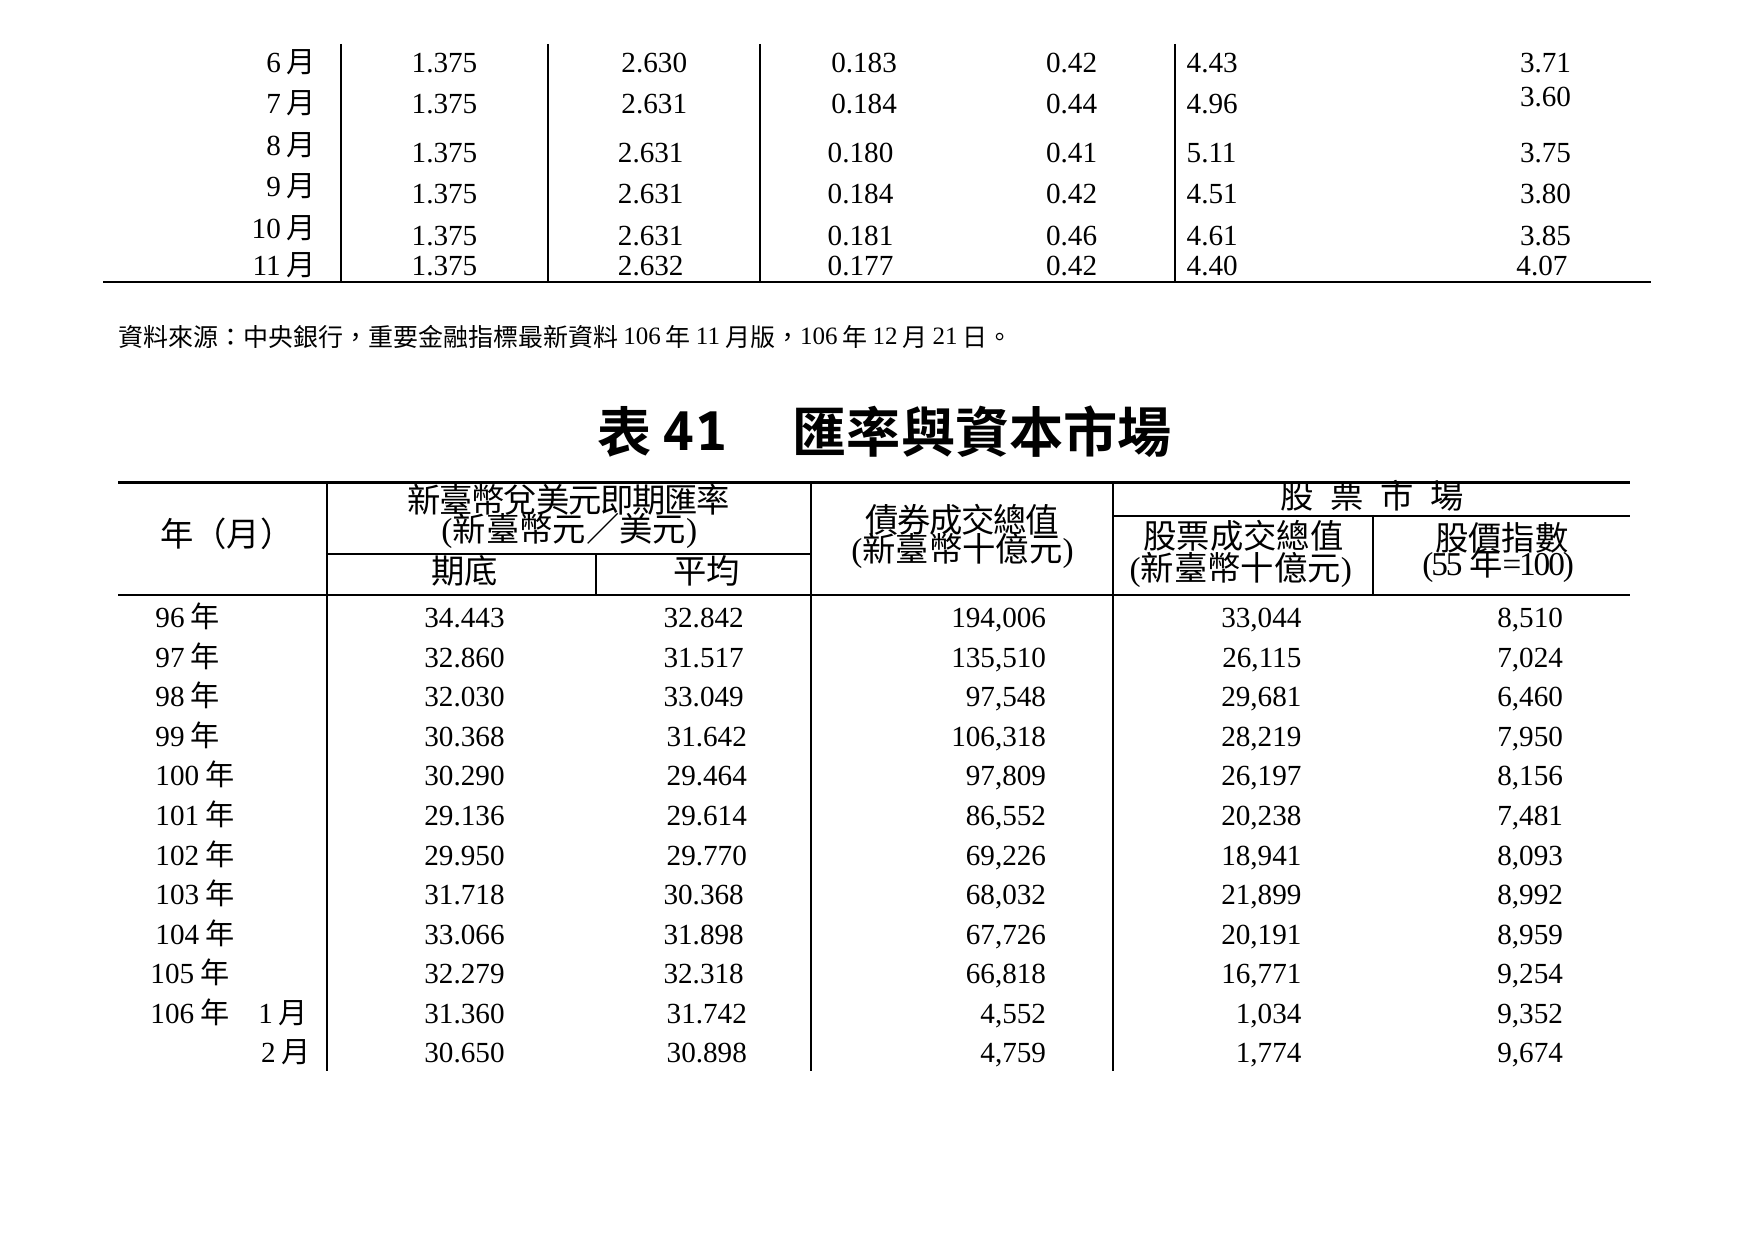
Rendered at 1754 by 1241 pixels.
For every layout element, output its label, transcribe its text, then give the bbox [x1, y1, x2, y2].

table_cell 20,191 [1114, 913, 1368, 952]
table_cell 96年 [118, 596, 326, 635]
table_cell 26,115 [1114, 635, 1368, 675]
table_cell 16,771 [1114, 952, 1368, 992]
table_cell 1,774 [1114, 1031, 1368, 1071]
table_cell 31.898 [596, 913, 810, 952]
table_cell 30.898 [596, 1031, 810, 1071]
table_cell 2月 [118, 1031, 326, 1071]
table_cell 66,818 [812, 952, 1112, 992]
table_cell 105年 [118, 952, 326, 992]
table_cell 3.60 [1440, 85, 1651, 127]
table_cell 8,093 [1369, 833, 1630, 873]
table_cell 2.632 [549, 251, 759, 281]
table_cell 0.183 [761, 44, 968, 85]
table_cell 7,950 [1369, 715, 1630, 754]
table_cell 30.368 [596, 873, 810, 912]
table_cell 30.368 [328, 715, 596, 754]
table_cell 4.51 [1176, 168, 1440, 209]
table_cell 102年 [118, 833, 326, 873]
table_cell 31.742 [596, 992, 810, 1031]
table_cell 67,726 [812, 913, 1112, 952]
table_cell 33.049 [596, 675, 810, 714]
table_cell 29.614 [596, 794, 810, 833]
table_cell 21,899 [1114, 873, 1368, 912]
table_cell 0.181 [761, 209, 968, 251]
table_header 債券成交總值 (新臺幣十億元) [812, 484, 1112, 594]
table_cell 98年 [118, 675, 326, 714]
table_cell 1,034 [1114, 992, 1368, 1031]
table_cell 31.517 [596, 635, 810, 675]
table_cell 32.030 [328, 675, 596, 714]
table_cell 1.375 [342, 209, 547, 251]
table_cell 1.375 [342, 127, 547, 168]
table_cell 0.42 [968, 251, 1174, 281]
table_cell 100年 [118, 754, 326, 794]
table_cell 0.180 [761, 127, 968, 168]
table_cell 股票成交總值 (新臺幣十億元) [1114, 517, 1372, 594]
table_cell 1.375 [342, 44, 547, 85]
table_cell 0.42 [968, 168, 1174, 209]
table_cell 33.066 [328, 913, 596, 952]
table_cell 106年 1月 [118, 992, 326, 1031]
table_cell 3.80 [1440, 168, 1651, 209]
table_cell 31.360 [328, 992, 596, 1031]
table_cell 4.96 [1176, 85, 1440, 127]
table_cell 18,941 [1114, 833, 1368, 873]
table_cell 194,006 [812, 596, 1112, 635]
table_header 新臺幣兌美元即期匯率 (新臺幣元／美元) [328, 484, 810, 553]
table_cell 2.631 [549, 168, 759, 209]
table_cell 135,510 [812, 635, 1112, 675]
table_cell 99年 [118, 715, 326, 754]
table_cell 9,352 [1369, 992, 1630, 1031]
table_cell 32.860 [328, 635, 596, 675]
table_cell 7,024 [1369, 635, 1630, 675]
table_cell 11月 [103, 251, 340, 281]
table_cell 8,156 [1369, 754, 1630, 794]
table_cell 1.375 [342, 85, 547, 127]
table_cell 2.631 [549, 85, 759, 127]
table_cell 0.184 [761, 85, 968, 127]
table_cell 0.42 [968, 44, 1174, 85]
table_cell 3.75 [1440, 127, 1651, 168]
table_cell 86,552 [812, 794, 1112, 833]
table_cell 33,044 [1114, 596, 1368, 635]
table_cell 4.43 [1176, 44, 1440, 85]
table_cell 104年 [118, 913, 326, 952]
table_cell 29,681 [1114, 675, 1368, 714]
table_cell 3.71 [1440, 44, 1651, 85]
table_cell 2.630 [549, 44, 759, 85]
table_cell 4,759 [812, 1031, 1112, 1071]
table_cell 29.950 [328, 833, 596, 873]
table_cell 29.464 [596, 754, 810, 794]
table_cell 97年 [118, 635, 326, 675]
table_cell 31.642 [596, 715, 810, 754]
table_cell 28,219 [1114, 715, 1368, 754]
table_cell 0.46 [968, 209, 1174, 251]
table_cell 8,959 [1369, 913, 1630, 952]
table_cell 29.136 [328, 794, 596, 833]
table_cell 103年 [118, 873, 326, 912]
table_cell 20,238 [1114, 794, 1368, 833]
table_cell 68,032 [812, 873, 1112, 912]
table_cell 101年 [118, 794, 326, 833]
table_cell 30.650 [328, 1031, 596, 1071]
table_cell 4.61 [1176, 209, 1440, 251]
table_cell 3.85 [1440, 209, 1651, 251]
table_cell 0.184 [761, 168, 968, 209]
table_cell 股價指數 (55年=100) [1374, 517, 1630, 594]
table_cell 6,460 [1369, 675, 1630, 714]
table_cell 0.41 [968, 127, 1174, 168]
table_cell 9月 [103, 168, 340, 209]
table_cell 9,254 [1369, 952, 1630, 992]
table_cell 4.40 [1176, 251, 1440, 281]
table_cell 5.11 [1176, 127, 1440, 168]
table_cell 2.631 [549, 209, 759, 251]
table_header 股 票 市 場 [1114, 484, 1630, 515]
table_cell 4,552 [812, 992, 1112, 1031]
table_cell 26,197 [1114, 754, 1368, 794]
table_cell 8,510 [1369, 596, 1630, 635]
table_cell 9,674 [1369, 1031, 1630, 1071]
table_cell 31.718 [328, 873, 596, 912]
text 資料來源：中央銀行，重要金融指標最新資料106年11月版，106年12月21日。 [118, 294, 1636, 356]
table_cell 29.770 [596, 833, 810, 873]
table_cell 32.842 [596, 596, 810, 635]
table_cell 30.290 [328, 754, 596, 794]
table_cell 0.44 [968, 85, 1174, 127]
table_cell 8,992 [1369, 873, 1630, 912]
table_cell 10月 [103, 209, 340, 251]
table_cell 69,226 [812, 833, 1112, 873]
table_cell 1.375 [342, 168, 547, 209]
table_cell 8月 [103, 127, 340, 168]
table_cell 2.631 [549, 127, 759, 168]
table_cell 平均 [597, 555, 810, 594]
table_header 年（月） [118, 484, 326, 594]
table_cell 32.279 [328, 952, 596, 992]
table_cell 7月 [103, 85, 340, 127]
table_cell 34.443 [328, 596, 596, 635]
table_cell 0.177 [761, 251, 968, 281]
table_cell 1.375 [342, 251, 547, 281]
table_cell 7,481 [1369, 794, 1630, 833]
table_cell 4.07 [1440, 251, 1651, 281]
table_cell 期底 [328, 555, 595, 594]
table_cell 97,809 [812, 754, 1112, 794]
subtitle 表41 匯率與資本市場 [118, 356, 1636, 481]
table_cell 32.318 [596, 952, 810, 992]
table_cell 6月 [103, 44, 340, 85]
table_cell 106,318 [812, 715, 1112, 754]
table_cell 97,548 [812, 675, 1112, 714]
